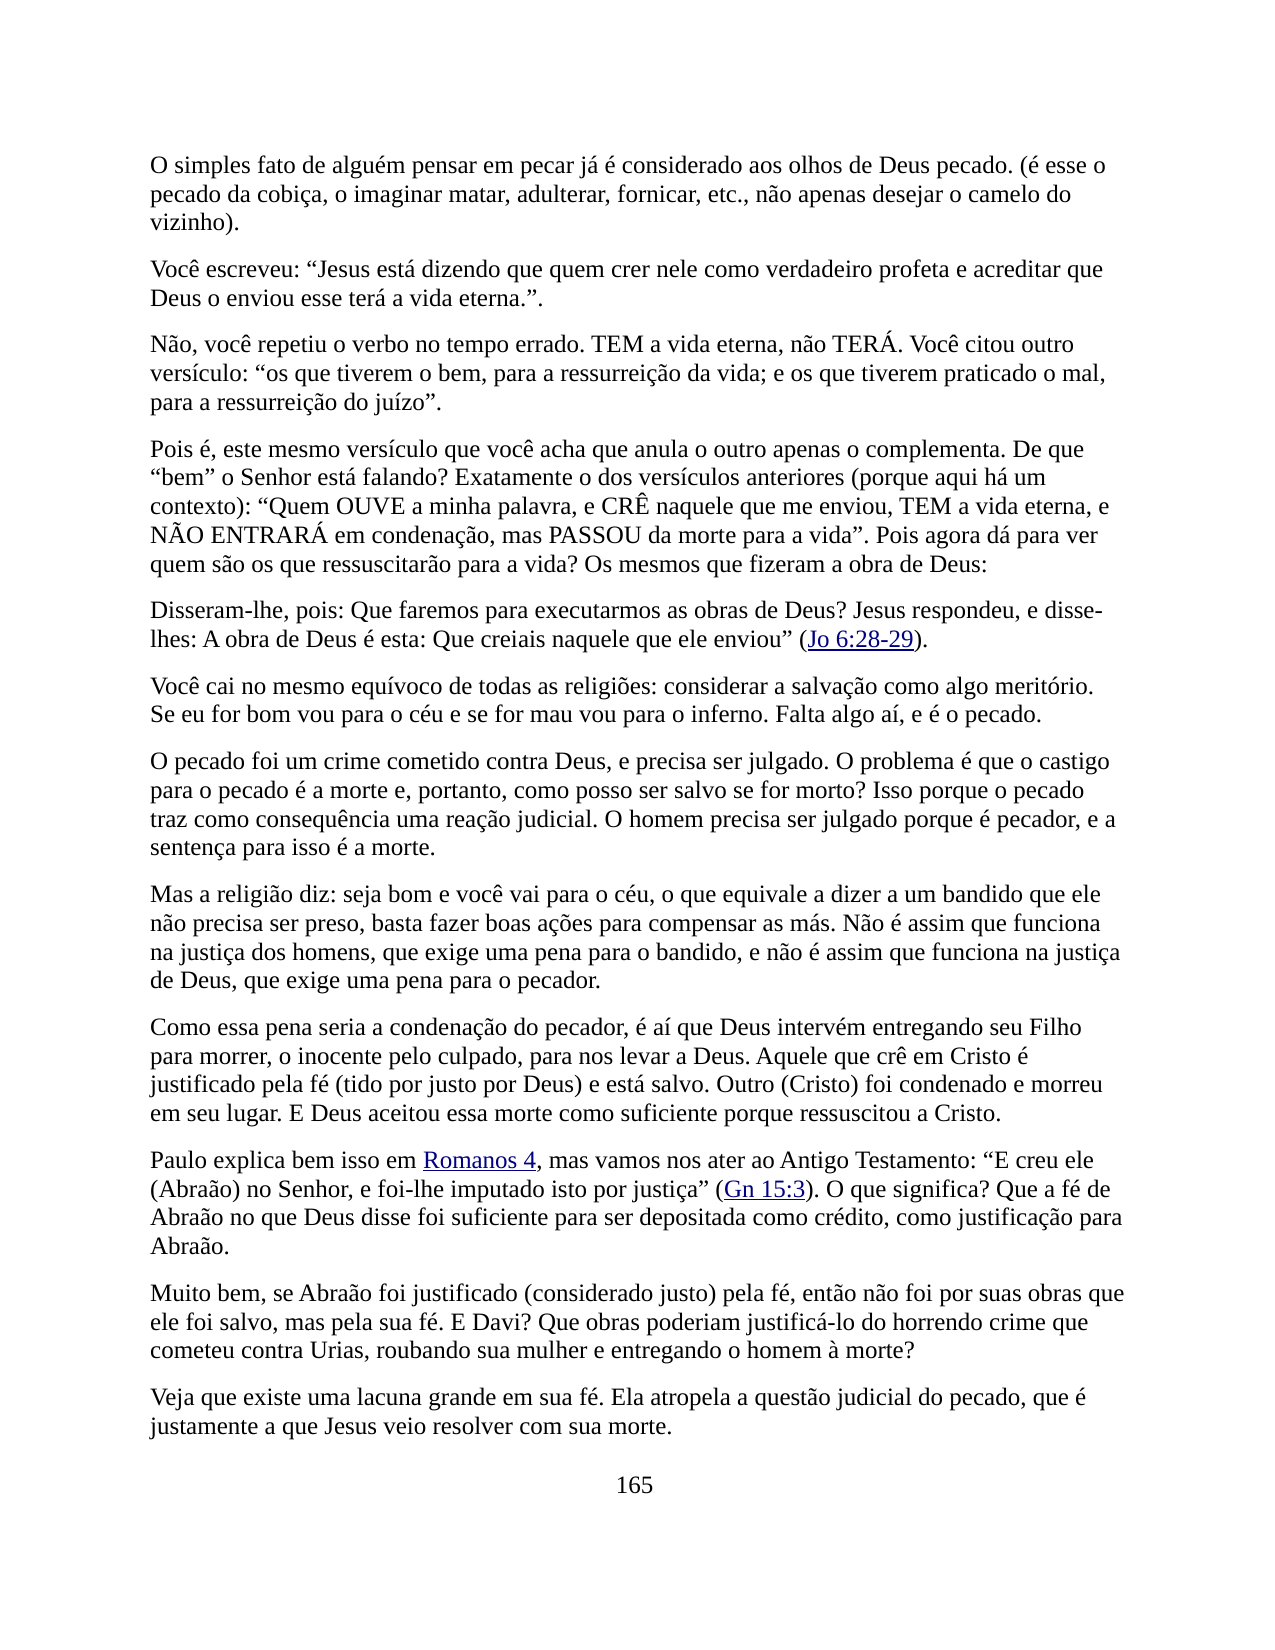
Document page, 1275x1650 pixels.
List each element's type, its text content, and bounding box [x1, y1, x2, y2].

text O simples fato de alguém pensar em pecar já é considerado aos olhos de Deus pecado. (é esse o pecado da cobiça, o imaginar matar, adulterar, fornicar, etc., não apenas desejar o camelo do vizinho). [150, 150, 1125, 236]
text Paulo explica bem isso em Romanos 4, mas vamos nos ater ao Antigo Testamento: “E creu ele (Abraão) no Senhor, e foi-lhe imputado isto por justiça” (Gn 15:3). O que significa? Que a fé de Abraão no que Deus disse foi suficiente para ser depositada como crédito, como justificação para Abraão. [150, 1145, 1125, 1260]
text Não, você repetiu o verbo no tempo errado. TEM a vida eterna, não TERÁ. Você citou outro versículo: “os que tiverem o bem, para a ressurreição da vida; e os que tiverem praticado o mal, para a ressurreição do juízo”. [150, 329, 1125, 416]
text Muito bem, se Abraão foi justificado (considerado justo) pela fé, então não foi por suas obras que ele foi salvo, mas pela sua fé. E Davi? Que obras poderiam justificá-lo do horrendo crime que cometeu contra Urias, roubando sua mulher e entregando o homem à morte? [150, 1278, 1125, 1364]
text Você cai no mesmo equívoco de todas as religiões: considerar a salvação como algo meritório. Se eu for bom vou para o céu e se for mau vou para o inferno. Falta algo aí, e é o pecado. [150, 671, 1125, 728]
text Veja que existe uma lacuna grande em sua fé. Ela atropela a questão judicial do pecado, que é justamente a que Jesus veio resolver com sua morte. [150, 1382, 1125, 1439]
text Disseram-lhe, pois: Que faremos para executarmos as obras de Deus? Jesus respondeu, e disse-lhes: A obra de Deus é esta: Que creiais naquele que ele enviou” (Jo 6:28-29). [150, 595, 1125, 653]
text Você escreveu: “Jesus está dizendo que quem crer nele como verdadeiro profeta e acreditar que Deus o enviou esse terá a vida eterna.”. [150, 254, 1125, 312]
text O pecado foi um crime cometido contra Deus, e precisa ser julgado. O problema é que o castigo para o pecado é a morte e, portanto, como posso ser salvo se for morto? Isso porque o pecado traz como consequência uma reação judicial. O homem precisa ser julgado porque é pecador, e a sentença para isso é a morte. [150, 746, 1125, 861]
text Mas a religião diz: seja bom e você vai para o céu, o que equivale a dizer a um bandido que ele não precisa ser preso, basta fazer boas ações para compensar as más. Não é assim que funciona na justiça dos homens, que exige uma pena para o bandido, e não é assim que funciona na justiça de Deus, que exige uma pena para o pecador. [150, 879, 1125, 994]
text Pois é, este mesmo versículo que você acha que anula o outro apenas o complementa. De que “bem” o Senhor está falando? Exatamente o dos versículos anteriores (porque aqui há um contexto): “Quem OUVE a minha palavra, e CRÊ naquele que me enviou, TEM a vida eterna, e NÃO ENTRARÁ em condenação, mas PASSOU da morte para a vida”. Pois agora dá para ver quem são os que ressuscitarão para a vida? Os mesmos que fizeram a obra de Deus: [150, 434, 1125, 577]
text Como essa pena seria a condenação do pecador, é aí que Deus intervém entregando seu Filho para morrer, o inocente pelo culpado, para nos levar a Deus. Aquele que crê em Cristo é justificado pela fé (tido por justo por Deus) e está salvo. Outro (Cristo) foi condenado e morreu em seu lugar. E Deus aceitou essa morte como suficiente porque ressuscitou a Cristo. [150, 1012, 1125, 1127]
